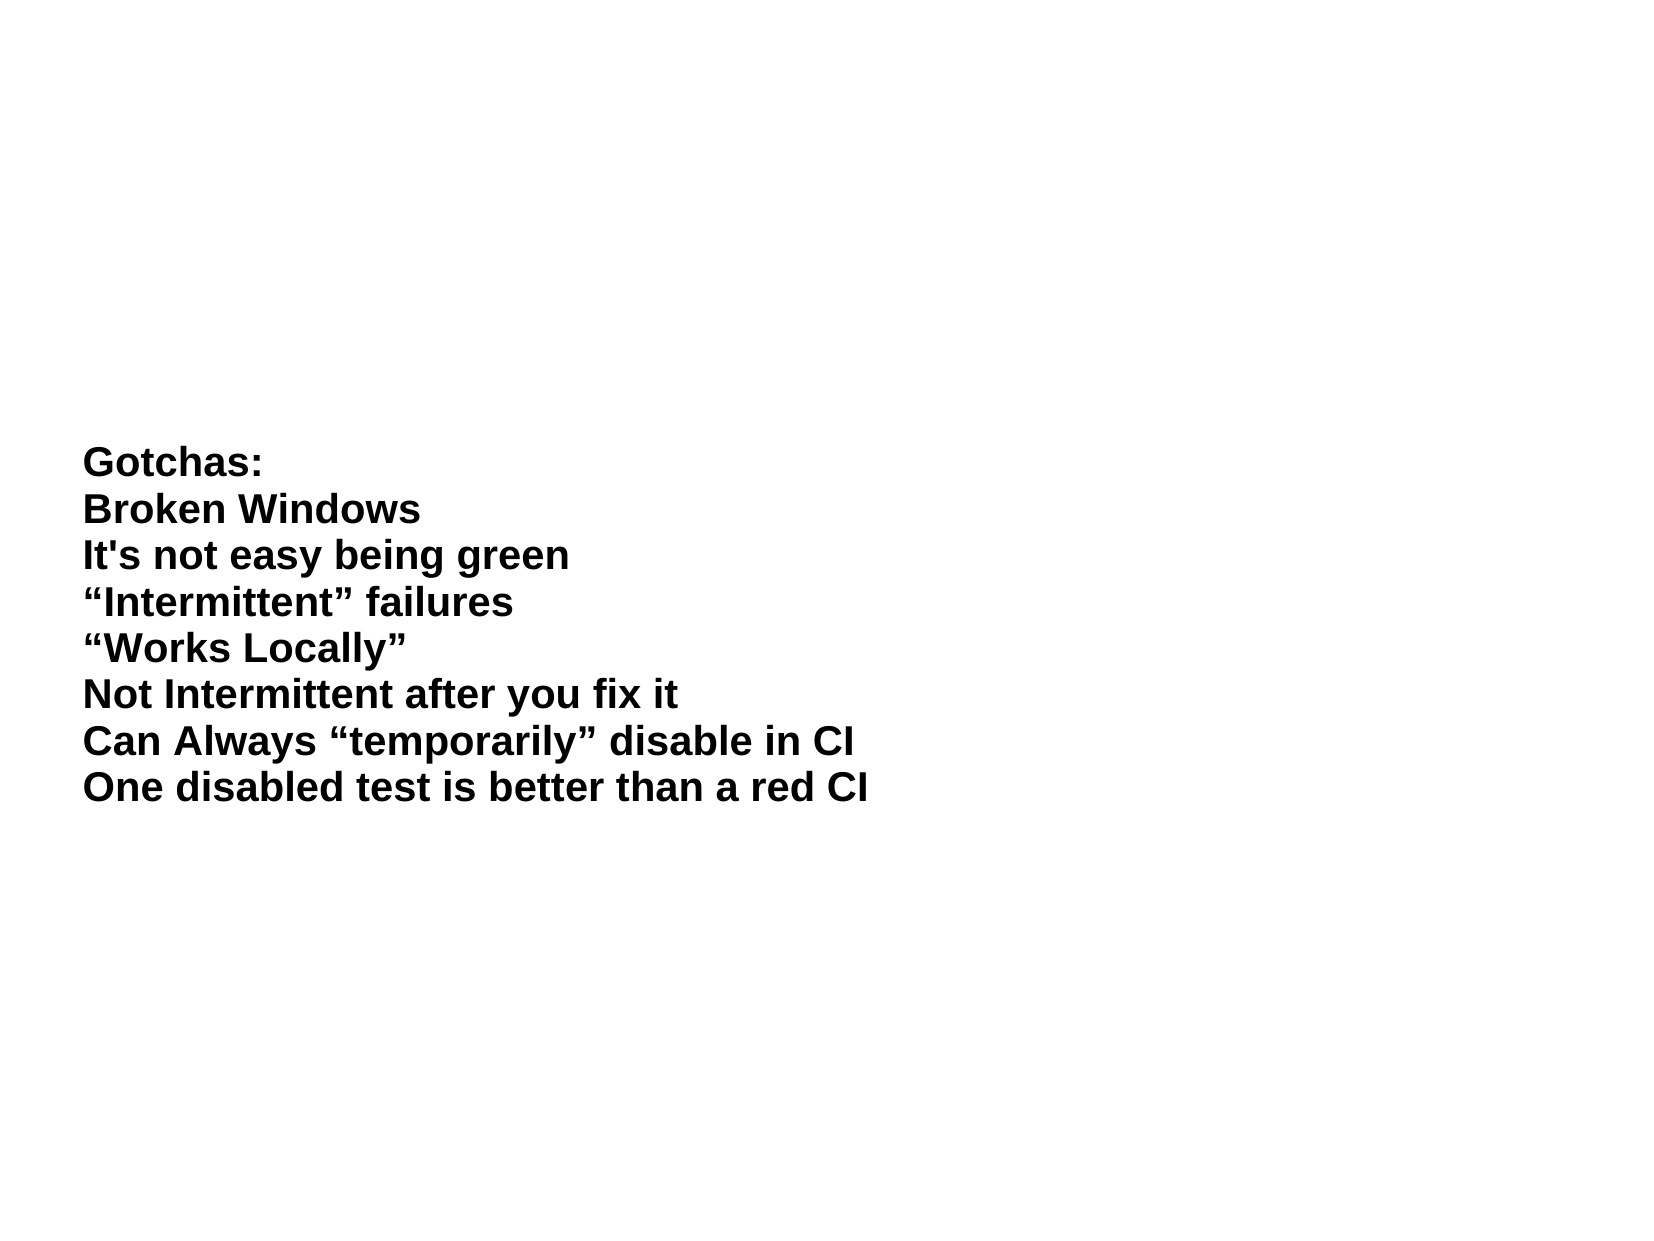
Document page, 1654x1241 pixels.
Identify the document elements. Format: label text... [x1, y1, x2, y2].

title Gotchas: Broken Windows It's not easy being green “Intermittent” failures “Works Locally” Not Intermittent after you fix it Can Always “temporarily” disable in CI One disabled test is better than a red CI [82, 49, 1571, 1201]
